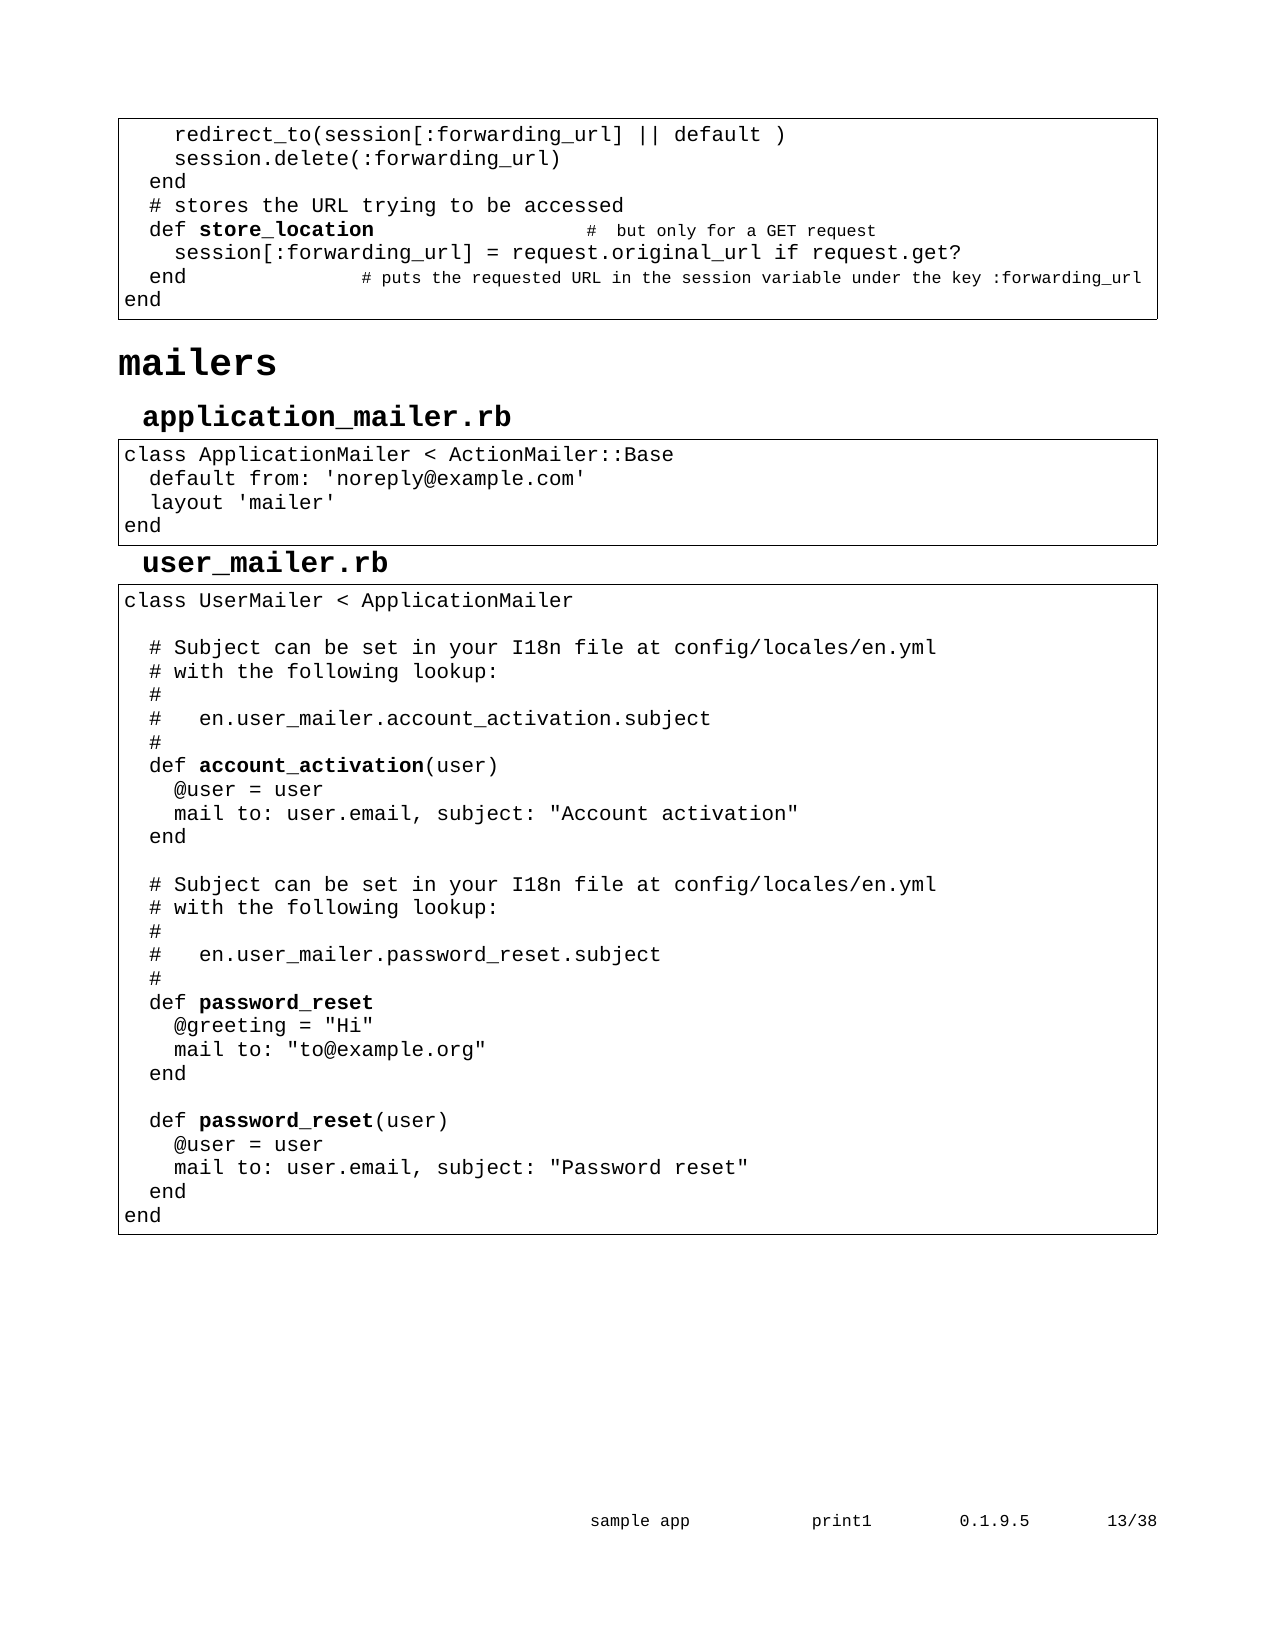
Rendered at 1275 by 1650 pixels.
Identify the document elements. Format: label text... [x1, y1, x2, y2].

table_header class UserMailer < ApplicationMailer # Subject can be set in your I18n file at config/locales/en.yml # with the following lookup: # # en.user_mailer.account_activation.subject # def account_activation(user) @user = user mail to: user.email, subject: "Account activation" end # Subject can be set in your I18n file at config/locales/en.yml # with the following lookup: # # en.user_mailer.password_reset.subject # def password_reset @greeting = "Hi" mail to: "to@example.org" end def password_reset(user) @user = user mail to: user.email, subject: "Password reset" end end [119, 585, 1157, 1234]
subtitle mailers [118, 344, 1157, 387]
table_header class ApplicationMailer < ActionMailer::Base default from: 'noreply@example.com' layout 'mailer' end [119, 440, 1157, 545]
table_header redirect_to(session[:forwarding_url] || default ) session.delete(:forwarding_url) end # stores the URL trying to be accessed def store_location # but only for a GET request session[:forwarding_url] = request.original_url if request.get? end # puts the requested URL in the session variable under the key :forwarding_url end [119, 119, 1157, 319]
subtitle application_mailer.rb [142, 402, 1157, 436]
subtitle user_mailer.rb [142, 548, 1157, 581]
